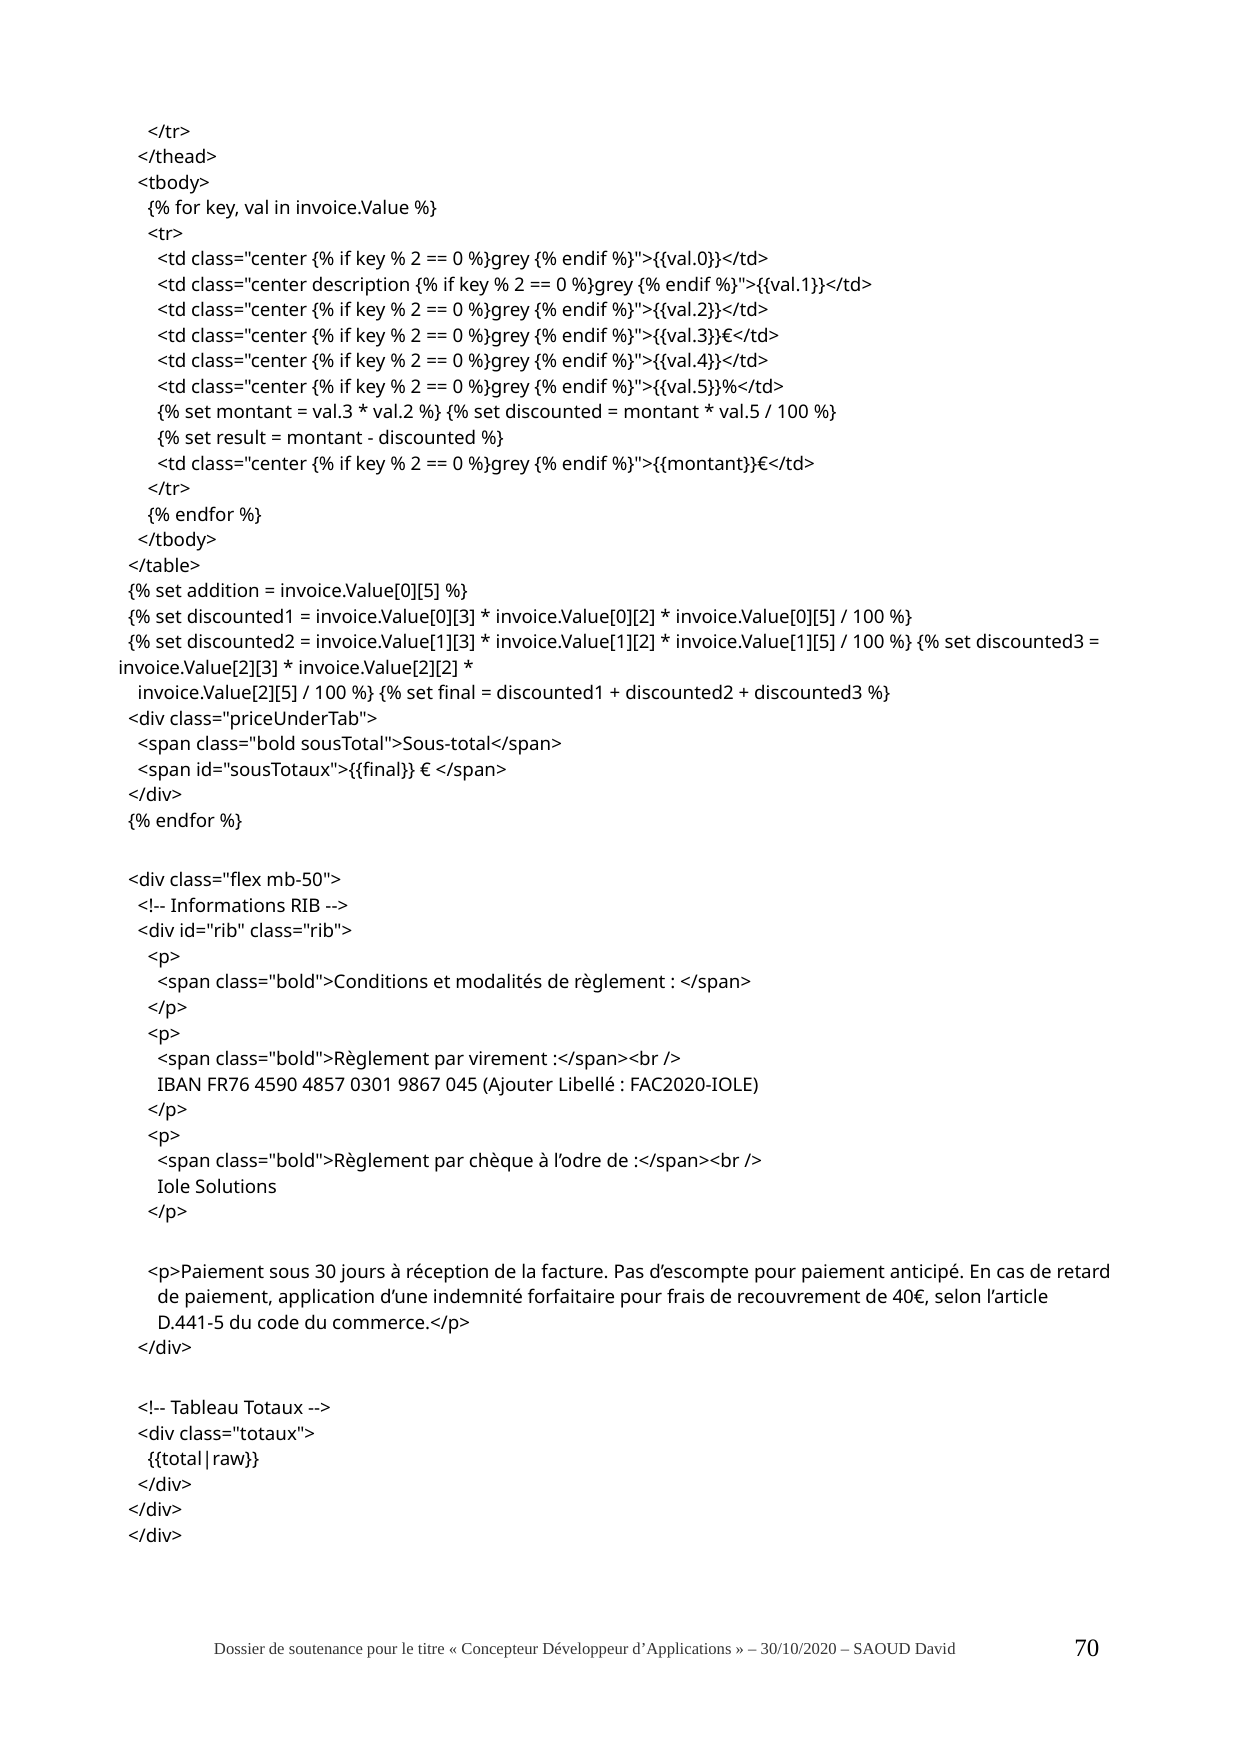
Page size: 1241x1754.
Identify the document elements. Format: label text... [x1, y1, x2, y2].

text {{total|raw}} [118, 1445, 1122, 1471]
text {% for key, val in invoice.Value %} [118, 195, 1122, 220]
text <td class="center {% if key % 2 == 0 %}grey {% endif %}">{{val.2}}</td> [118, 297, 1122, 322]
text <!-- Informations RIB --> [118, 892, 1122, 918]
text <span id="sousTotaux">{{final}} € </span> [118, 756, 1122, 782]
text D.441-5 du code du commerce.</p> [118, 1309, 1122, 1335]
text <div id="rib" class="rib"> [118, 918, 1122, 943]
text <td class="center {% if key % 2 == 0 %}grey {% endif %}">{{val.4}}</td> [118, 348, 1122, 373]
text <td class="center {% if key % 2 == 0 %}grey {% endif %}">{{val.3}}€</td> [118, 322, 1122, 348]
text <td class="center description {% if key % 2 == 0 %}grey {% endif %}">{{val.1}}</td> [118, 271, 1122, 297]
text {% set discounted2 = invoice.Value[1][3] * invoice.Value[1][2] * invoice.Value[1][5] / 100 %} {% set discounted3 = invoice.Value[2][3] * invoice.Value[2][2] * [118, 628, 1122, 679]
text <span class="bold">Règlement par chèque à l’odre de :</span><br /> [118, 1147, 1122, 1173]
text <tbody> [118, 169, 1122, 195]
text </div> [118, 1522, 1122, 1547]
text </p> [118, 1096, 1122, 1122]
text <p> [118, 1122, 1122, 1147]
text </div> [118, 782, 1122, 807]
text {% endfor %} [118, 807, 1122, 833]
text <tr> [118, 220, 1122, 246]
text </thead> [118, 144, 1122, 169]
text <span class="bold">Règlement par virement :</span><br /> [118, 1045, 1122, 1071]
text {% set result = montant - discounted %} [118, 424, 1122, 450]
text invoice.Value[2][5] / 100 %} {% set final = discounted1 + discounted2 + discounted3 %} [118, 679, 1122, 705]
text </table> [118, 552, 1122, 577]
text <td class="center {% if key % 2 == 0 %}grey {% endif %}">{{val.0}}</td> [118, 246, 1122, 271]
text {% set addition = invoice.Value[0][5] %} [118, 577, 1122, 603]
text {% set montant = val.3 * val.2 %} {% set discounted = montant * val.5 / 100 %} [118, 399, 1122, 424]
text {% set discounted1 = invoice.Value[0][3] * invoice.Value[0][2] * invoice.Value[0][5] / 100 %} [118, 603, 1122, 628]
text </div> [118, 1496, 1122, 1522]
text {% endfor %} [118, 501, 1122, 526]
text <!-- Tableau Totaux --> [118, 1394, 1122, 1420]
text </div> [118, 1335, 1122, 1360]
text <td class="center {% if key % 2 == 0 %}grey {% endif %}">{{montant}}€</td> [118, 450, 1122, 475]
text IBAN FR76 4590 4857 0301 9867 045 (Ajouter Libellé : FAC2020-IOLE) [118, 1071, 1122, 1096]
text <span class="bold sousTotal">Sous-total</span> [118, 731, 1122, 756]
text </p> [118, 1198, 1122, 1224]
text <p> [118, 943, 1122, 969]
text <div class="totaux"> [118, 1420, 1122, 1445]
text </div> [118, 1471, 1122, 1496]
text </tr> [118, 118, 1122, 144]
text <p> [118, 1020, 1122, 1045]
text <div class="priceUnderTab"> [118, 705, 1122, 731]
text <td class="center {% if key % 2 == 0 %}grey {% endif %}">{{val.5}}%</td> [118, 373, 1122, 399]
text <p>Paiement sous 30 jours à réception de la facture. Pas d’escompte pour paiement anticipé. En cas de retard [118, 1258, 1122, 1284]
text </tr> [118, 475, 1122, 501]
text </p> [118, 994, 1122, 1020]
text <span class="bold">Conditions et modalités de règlement : </span> [118, 969, 1122, 994]
text </tbody> [118, 526, 1122, 552]
text de paiement, application d’une indemnité forfaitaire pour frais de recouvrement de 40€, selon l’article [118, 1284, 1122, 1309]
text Iole Solutions [118, 1173, 1122, 1198]
text <div class="flex mb-50"> [118, 867, 1122, 892]
